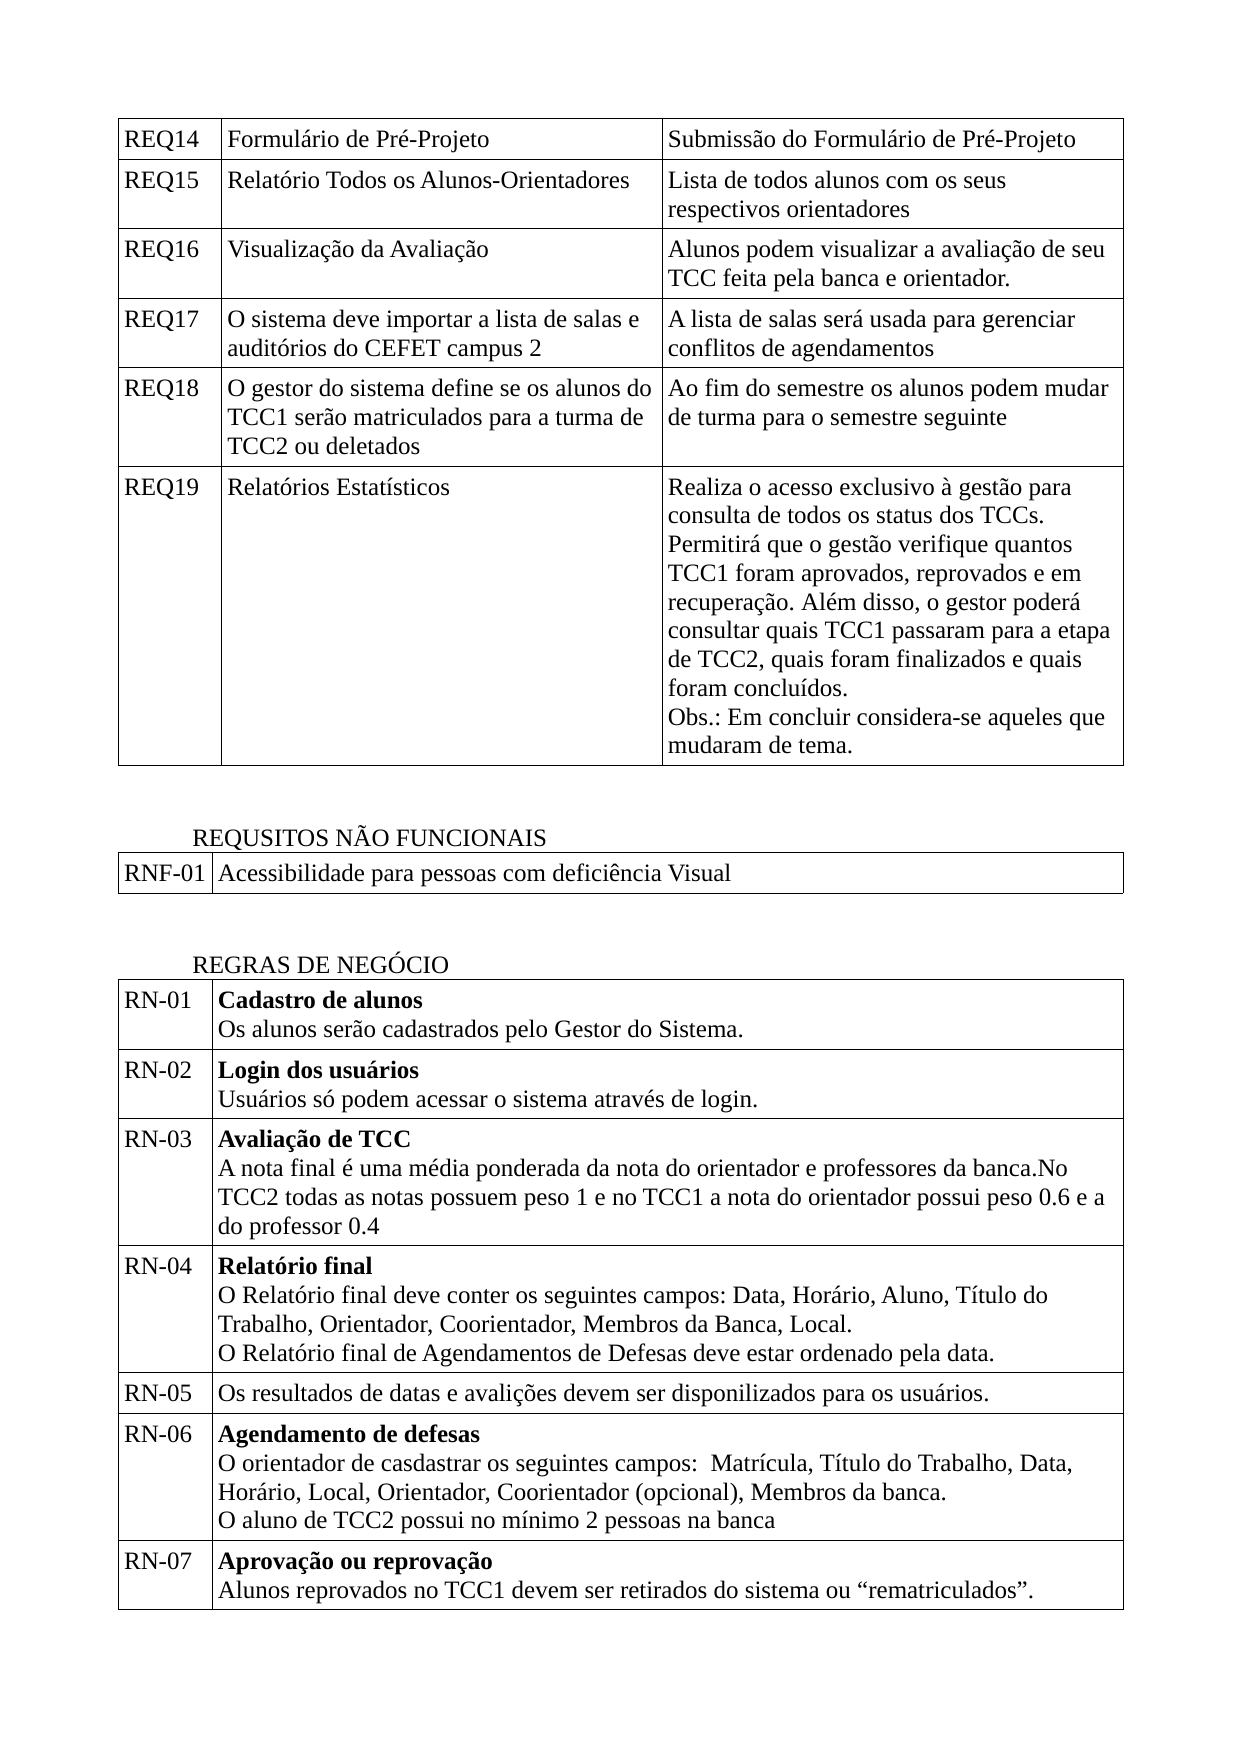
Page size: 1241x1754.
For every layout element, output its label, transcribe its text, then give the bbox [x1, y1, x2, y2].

table_cell Realiza o acesso exclusivo à gestão para consulta de todos os status dos TCCs. Permitirá que o gestão verifique quantos TCC1 foram aprovados, reprovados e em recuperação. Além disso, o gestor poderá consultar quais TCC1 passaram para a etapa de TCC2, quais foram finalizados e quais foram concluídos. Obs.: Em concluir considera-se aqueles que mudaram de tema. [663, 467, 1123, 765]
table_header RN-01 [119, 980, 212, 1049]
table_cell RN-03 [119, 1119, 212, 1245]
table_cell RN-04 [119, 1246, 212, 1372]
table_cell Avaliação de TCC A nota final é uma média ponderada da nota do orientador e professores da banca.No TCC2 todas as notas possuem peso 1 e no TCC1 a nota do orientador possui peso 0.6 e a do professor 0.4 [213, 1119, 1123, 1245]
text REGRAS DE NEGÓCIO [118, 951, 1122, 979]
table_cell Relatório Todos os Alunos-Orientadores [222, 160, 662, 228]
table_cell Alunos podem visualizar a avaliação de seu TCC feita pela banca e orientador. [663, 229, 1123, 298]
table_cell Aprovação ou reprovação Alunos reprovados no TCC1 devem ser retirados do sistema ou “rematriculados”. [213, 1541, 1123, 1609]
table_cell RN-07 [119, 1541, 212, 1609]
table_cell RN-02 [119, 1050, 212, 1118]
table_cell REQ18 [119, 368, 221, 466]
text REQUSITOS NÃO FUNCIONAIS [118, 823, 1122, 852]
table_cell REQ15 [119, 160, 221, 228]
table_cell Formulário de Pré-Projeto [222, 119, 662, 159]
table_cell Lista de todos alunos com os seus respectivos orientadores [663, 160, 1123, 228]
table_cell Login dos usuários Usuários só podem acessar o sistema através de login. [213, 1050, 1123, 1118]
table_cell Ao fim do semestre os alunos podem mudar de turma para o semestre seguinte [663, 368, 1123, 466]
table_cell Os resultados de datas e avalições devem ser disponilizados para os usuários. [213, 1373, 1123, 1413]
table_cell RN-06 [119, 1414, 212, 1540]
table_cell O gestor do sistema define se os alunos do TCC1 serão matriculados para a turma de TCC2 ou deletados [222, 368, 662, 466]
table_cell RN-05 [119, 1373, 212, 1413]
table_cell Submissão do Formulário de Pré-Projeto [663, 119, 1123, 159]
table_header RNF-01 [119, 853, 212, 892]
table_cell Relatórios Estatísticos [222, 467, 662, 765]
table_cell O sistema deve importar a lista de salas e auditórios do CEFET campus 2 [222, 299, 662, 367]
table_cell A lista de salas será usada para gerenciar conflitos de agendamentos [663, 299, 1123, 367]
table_cell REQ17 [119, 299, 221, 367]
table_header Cadastro de alunos Os alunos serão cadastrados pelo Gestor do Sistema. [213, 980, 1123, 1049]
table_cell Agendamento de defesas O orientador de casdastrar os seguintes campos: Matrícula, Título do Trabalho, Data, Horário, Local, Orientador, Coorientador (opcional), Membros da banca. O aluno de TCC2 possui no mínimo 2 pessoas na banca [213, 1414, 1123, 1540]
table_cell Relatório final O Relatório final deve conter os seguintes campos: Data, Horário, Aluno, Título do Trabalho, Orientador, Coorientador, Membros da Banca, Local. O Relatório final de Agendamentos de Defesas deve estar ordenado pela data. [213, 1246, 1123, 1372]
table_cell REQ19 [119, 467, 221, 765]
table_cell REQ16 [119, 229, 221, 298]
table_cell Visualização da Avaliação [222, 229, 662, 298]
table_cell REQ14 [119, 119, 221, 159]
table_header Acessibilidade para pessoas com deficiência Visual [213, 853, 1123, 892]
